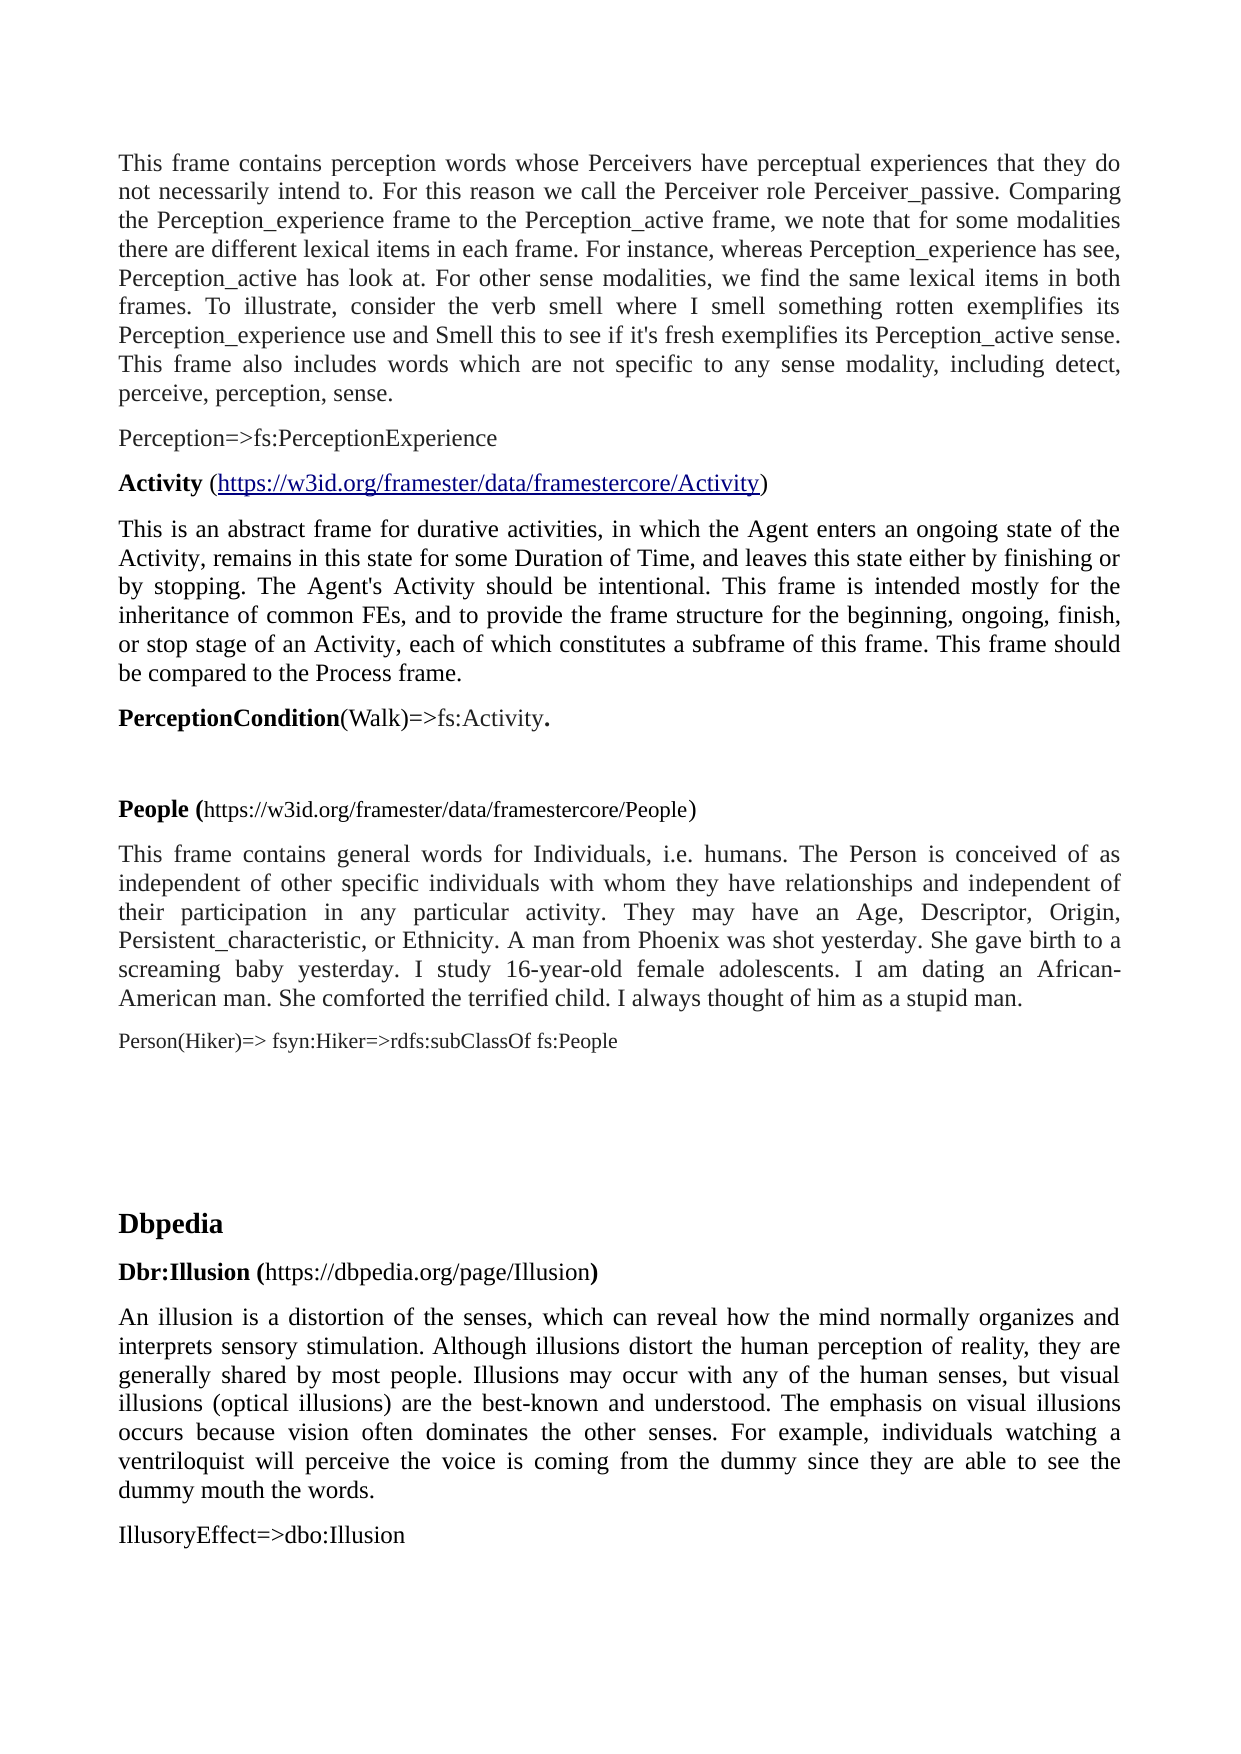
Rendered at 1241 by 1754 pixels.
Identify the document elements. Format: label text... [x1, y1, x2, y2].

text This frame contains general words for Individuals, i.e. humans. The Person is conceived of as independent of other specific individuals with whom they have relationships and independent of their participation in any particular activity. They may have an Age, Descriptor, Origin, Persistent_characteristic, or Ethnicity. A man from Phoenix was shot yesterday. She gave birth to a screaming baby yesterday. I study 16-year-old female adolescents. I am dating an African-American man. She comforted the terrified child. I always thought of him as a stupid man. [118, 839, 1122, 1012]
text Person(Hiker)=> fsyn:Hiker=>rdfs:subClassOf fs:People [118, 1028, 1122, 1054]
text Activity (https://w3id.org/framester/data/framestercore/Activity) [118, 468, 1122, 497]
text IllusoryEffect=>dbo:Illusion [118, 1520, 1122, 1549]
text An illusion is a distortion of the senses, which can reveal how the mind normally organizes and interprets sensory stimulation. Although illusions distort the human perception of reality, they are generally shared by most people. Illusions may occur with any of the human senses, but visual illusions (optical illusions) are the best-known and understood. The emphasis on visual illusions occurs because vision often dominates the other senses. For example, individuals watching a ventriloquist will perceive the voice is coming from the dummy since they are able to see the dummy mouth the words. [118, 1302, 1122, 1503]
text This is an abstract frame for durative activities, in which the Agent enters an ongoing state of the Activity, remains in this state for some Duration of Time, and leaves this state either by finishing or by stopping. The Agent's Activity should be intentional. This frame is intended mostly for the inheritance of common FEs, and to provide the frame structure for the beginning, ongoing, finish, or stop stage of an Activity, each of which constitutes a subframe of this frame. This frame should be compared to the Process frame. [118, 514, 1122, 686]
text Dbpedia [118, 1207, 1122, 1240]
text This frame contains perception words whose Perceivers have perceptual experiences that they do not necessarily intend to. For this reason we call the Perceiver role Perceiver_passive. Comparing the Perception_experience frame to the Perception_active frame, we note that for some modalities there are different lexical items in each frame. For instance, whereas Perception_experience has see, Perception_active has look at. For other sense modalities, we find the same lexical items in both frames. To illustrate, consider the verb smell where I smell something rotten exemplifies its Perception_experience use and Smell this to see if it's fresh exemplifies its Perception_active sense. This frame also includes words which are not specific to any sense modality, including detect, perceive, perception, sense. [118, 148, 1122, 406]
text PerceptionCondition(Walk)=>fs:Activity. [118, 703, 1122, 732]
text Perception=>fs:PerceptionExperience [118, 423, 1122, 452]
text People (https://w3id.org/framester/data/framestercore/People) [118, 794, 1122, 823]
text Dbr:Illusion (https://dbpedia.org/page/Illusion) [118, 1257, 1122, 1286]
